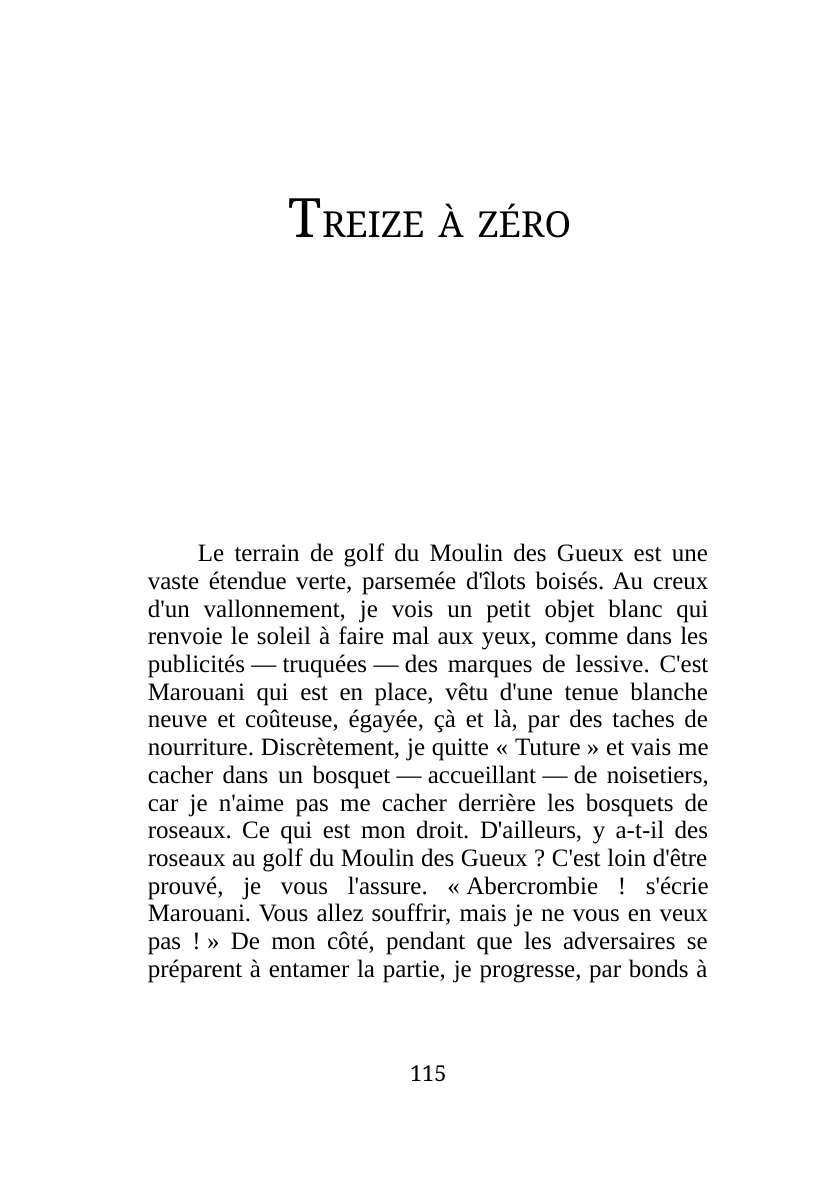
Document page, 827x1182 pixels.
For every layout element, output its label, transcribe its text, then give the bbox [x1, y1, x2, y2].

text Le terrain de golf du Moulin des Gueux est une vaste étendue verte, parsemée d'îlots boisés. Au creux d'un vallonnement, je vois un petit objet blanc qui renvoie le soleil à faire mal aux yeux, comme dans les publicités — truquées — des marques de lessive. C'est Marouani qui est en place, vêtu d'une tenue blanche neuve et coûteuse, égayée, çà et là, par des taches de nourriture. Discrètement, je quitte « Tuture » et vais me cacher dans un bosquet — accueillant — de noisetiers, car je n'aime pas me cacher derrière les bosquets de roseaux. Ce qui est mon droit. D'ailleurs, y a-t-il des roseaux au golf du Moulin des Gueux ? C'est loin d'être prouvé, je vous l'assure. « Abercrombie ! s'écrie Marouani. Vous allez souffrir, mais je ne vous en veux pas ! » De mon côté, pendant que les adversaires se préparent à entamer la partie, je progresse, par bonds à [148, 525, 709, 983]
text Treize à zéro [151, 179, 709, 253]
